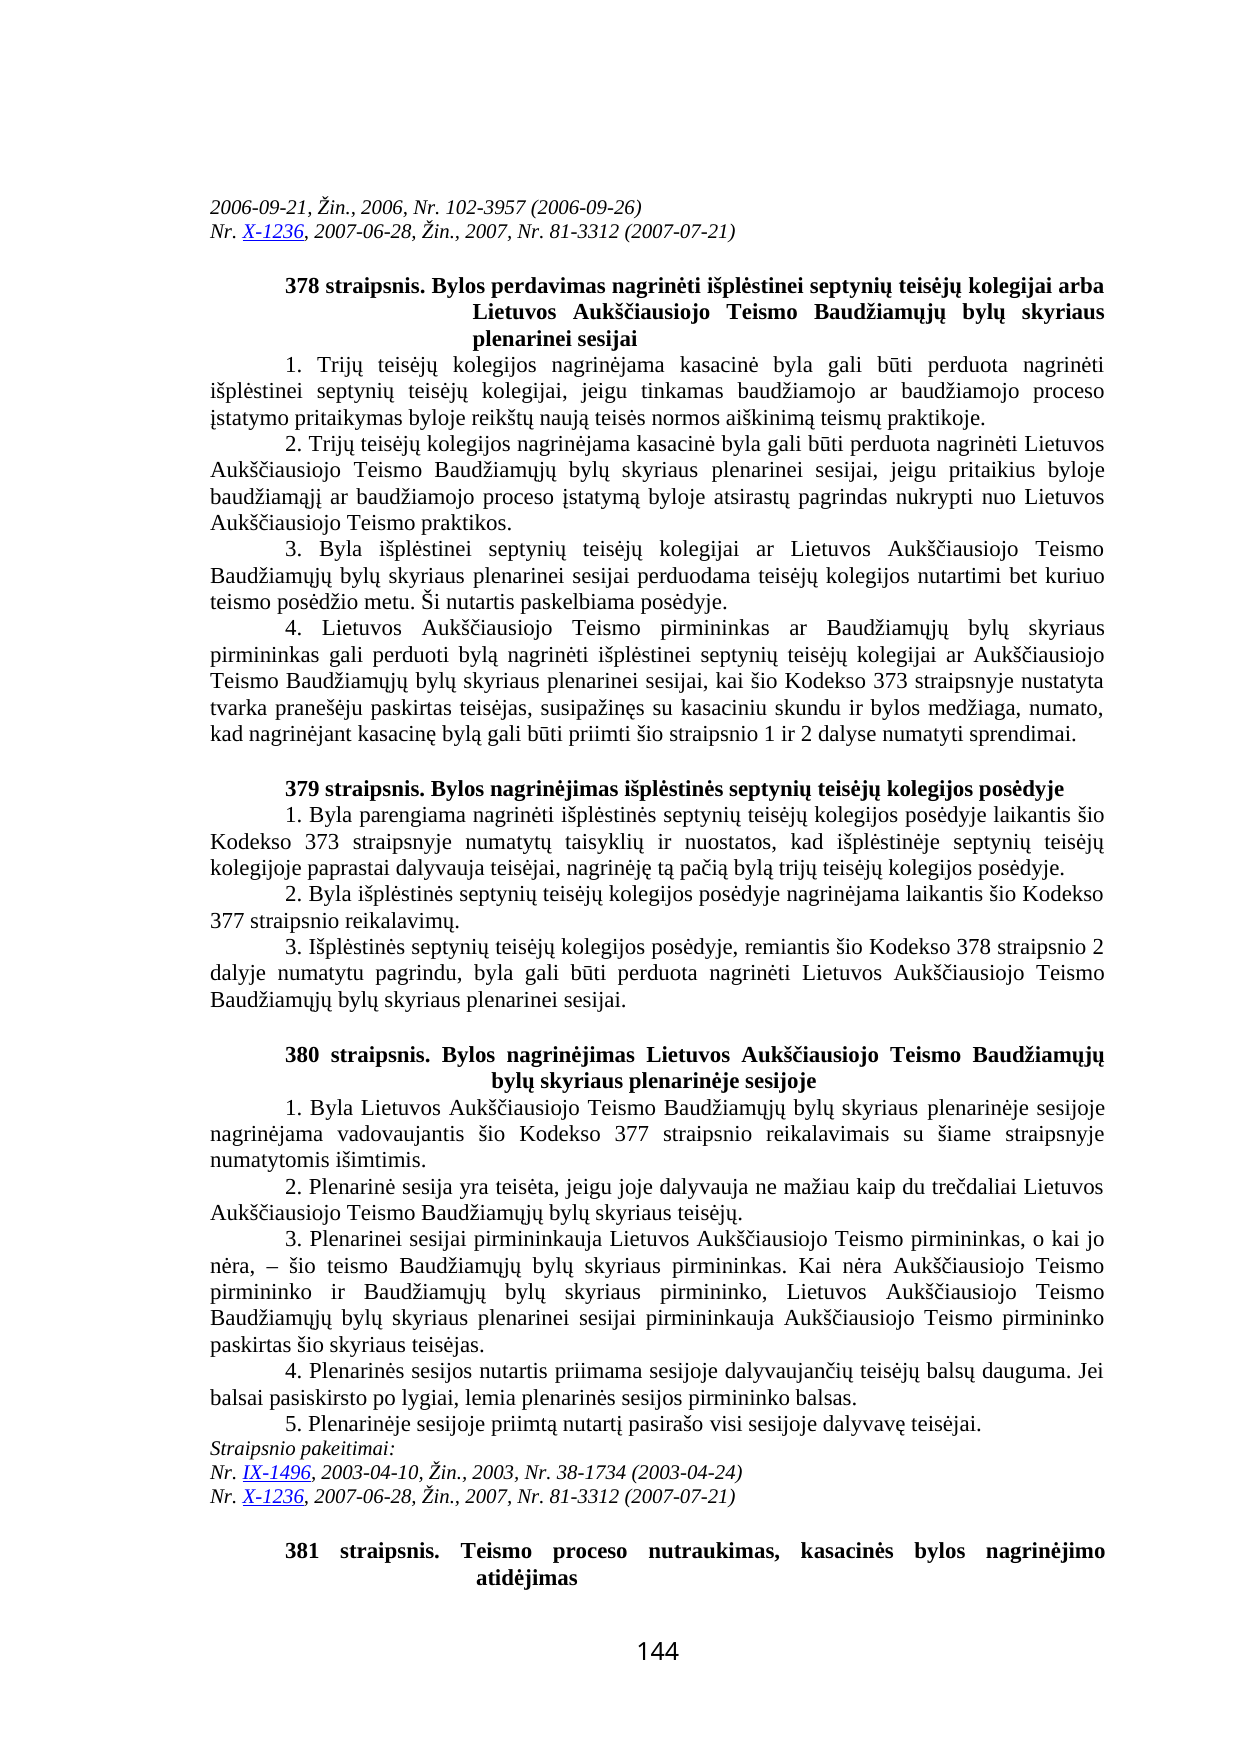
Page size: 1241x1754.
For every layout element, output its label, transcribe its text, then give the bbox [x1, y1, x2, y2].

text 2. Trijų teisėjų kolegijos nagrinėjama kasacinė byla gali būti perduota nagrinėti Lietuvos Aukščiausiojo Teismo Baudžiamųjų bylų skyriaus plenarinei sesijai, jeigu pritaikius byloje baudžiamąjį ar baudžiamojo proceso įstatymą byloje atsirastų pagrindas nukrypti nuo Lietuvos Aukščiausiojo Teismo praktikos. [210, 430, 1106, 535]
text 378 straipsnis. Bylos perdavimas nagrinėti išplėstinei septynių teisėjų kolegijai arba Lietuvos Aukščiausiojo Teismo Baudžiamųjų bylų skyriaus plenarinei sesijai [285, 272, 1106, 351]
text Nr. IX-1496, 2003-04-10, Žin., 2003, Nr. 38-1734 (2003-04-24) [210, 1460, 1106, 1484]
text 379 straipsnis. Bylos nagrinėjimas išplėstinės septynių teisėjų kolegijos posėdyje [285, 775, 1106, 801]
text 1. Trijų teisėjų kolegijos nagrinėjama kasacinė byla gali būti perduota nagrinėti išplėstinei septynių teisėjų kolegijai, jeigu tinkamas baudžiamojo ar baudžiamojo proceso įstatymo pritaikymas byloje reikštų naują teisės normos aiškinimą teismų praktikoje. [210, 351, 1106, 430]
text 381 straipsnis. Teismo proceso nutraukimas, kasacinės bylos nagrinėjimo atidėjimas [285, 1537, 1106, 1590]
text 2. Byla išplėstinės septynių teisėjų kolegijos posėdyje nagrinėjama laikantis šio Kodekso 377 straipsnio reikalavimų. [210, 880, 1106, 933]
text 3. Išplėstinės septynių teisėjų kolegijos posėdyje, remiantis šio Kodekso 378 straipsnio 2 dalyje numatytu pagrindu, byla gali būti perduota nagrinėti Lietuvos Aukščiausiojo Teismo Baudžiamųjų bylų skyriaus plenarinei sesijai. [210, 933, 1106, 1012]
text 380 straipsnis. Bylos nagrinėjimas Lietuvos Aukščiausiojo Teismo Baudžiamųjų bylų skyriaus plenarinėje sesijoje [285, 1041, 1106, 1094]
text 2006-09-21, Žin., 2006, Nr. 102-3957 (2006-09-26) [210, 195, 1106, 219]
text Nr. X-1236, 2007-06-28, Žin., 2007, Nr. 81-3312 (2007-07-21) [210, 1484, 1106, 1508]
text 2. Plenarinė sesija yra teisėta, jeigu joje dalyvauja ne mažiau kaip du trečdaliai Lietuvos Aukščiausiojo Teismo Baudžiamųjų bylų skyriaus teisėjų. [210, 1173, 1106, 1225]
text 4. Lietuvos Aukščiausiojo Teismo pirmininkas ar Baudžiamųjų bylų skyriaus pirmininkas gali perduoti bylą nagrinėti išplėstinei septynių teisėjų kolegijai ar Aukščiausiojo Teismo Baudžiamųjų bylų skyriaus plenarinei sesijai, kai šio Kodekso 373 straipsnyje nustatyta tvarka pranešėju paskirtas teisėjas, susipažinęs su kasaciniu skundu ir bylos medžiaga, numato, kad nagrinėjant kasacinę bylą gali būti priimti šio straipsnio 1 ir 2 dalyse numatyti sprendimai. [210, 614, 1106, 746]
text 4. Plenarinės sesijos nutartis priimama sesijoje dalyvaujančių teisėjų balsų dauguma. Jei balsai pasiskirsto po lygiai, lemia plenarinės sesijos pirmininko balsas. [210, 1357, 1106, 1410]
text 5. Plenarinėje sesijoje priimtą nutartį pasirašo visi sesijoje dalyvavę teisėjai. [210, 1410, 1106, 1436]
text 1. Byla parengiama nagrinėti išplėstinės septynių teisėjų kolegijos posėdyje laikantis šio Kodekso 373 straipsnyje numatytų taisyklių ir nuostatos, kad išplėstinėje septynių teisėjų kolegijoje paprastai dalyvauja teisėjai, nagrinėję tą pačią bylą trijų teisėjų kolegijos posėdyje. [210, 801, 1106, 880]
text 3. Plenarinei sesijai pirmininkauja Lietuvos Aukščiausiojo Teismo pirmininkas, o kai jo nėra, – šio teismo Baudžiamųjų bylų skyriaus pirmininkas. Kai nėra Aukščiausiojo Teismo pirmininko ir Baudžiamųjų bylų skyriaus pirmininko, Lietuvos Aukščiausiojo Teismo Baudžiamųjų bylų skyriaus plenarinei sesijai pirmininkauja Aukščiausiojo Teismo pirmininko paskirtas šio skyriaus teisėjas. [210, 1225, 1106, 1357]
text Nr. X-1236, 2007-06-28, Žin., 2007, Nr. 81-3312 (2007-07-21) [210, 219, 1106, 243]
text Straipsnio pakeitimai: [210, 1436, 1106, 1460]
text 3. Byla išplėstinei septynių teisėjų kolegijai ar Lietuvos Aukščiausiojo Teismo Baudžiamųjų bylų skyriaus plenarinei sesijai perduodama teisėjų kolegijos nutartimi bet kuriuo teismo posėdžio metu. Ši nutartis paskelbiama posėdyje. [210, 535, 1106, 614]
text 1. Byla Lietuvos Aukščiausiojo Teismo Baudžiamųjų bylų skyriaus plenarinėje sesijoje nagrinėjama vadovaujantis šio Kodekso 377 straipsnio reikalavimais su šiame straipsnyje numatytomis išimtimis. [210, 1094, 1106, 1173]
